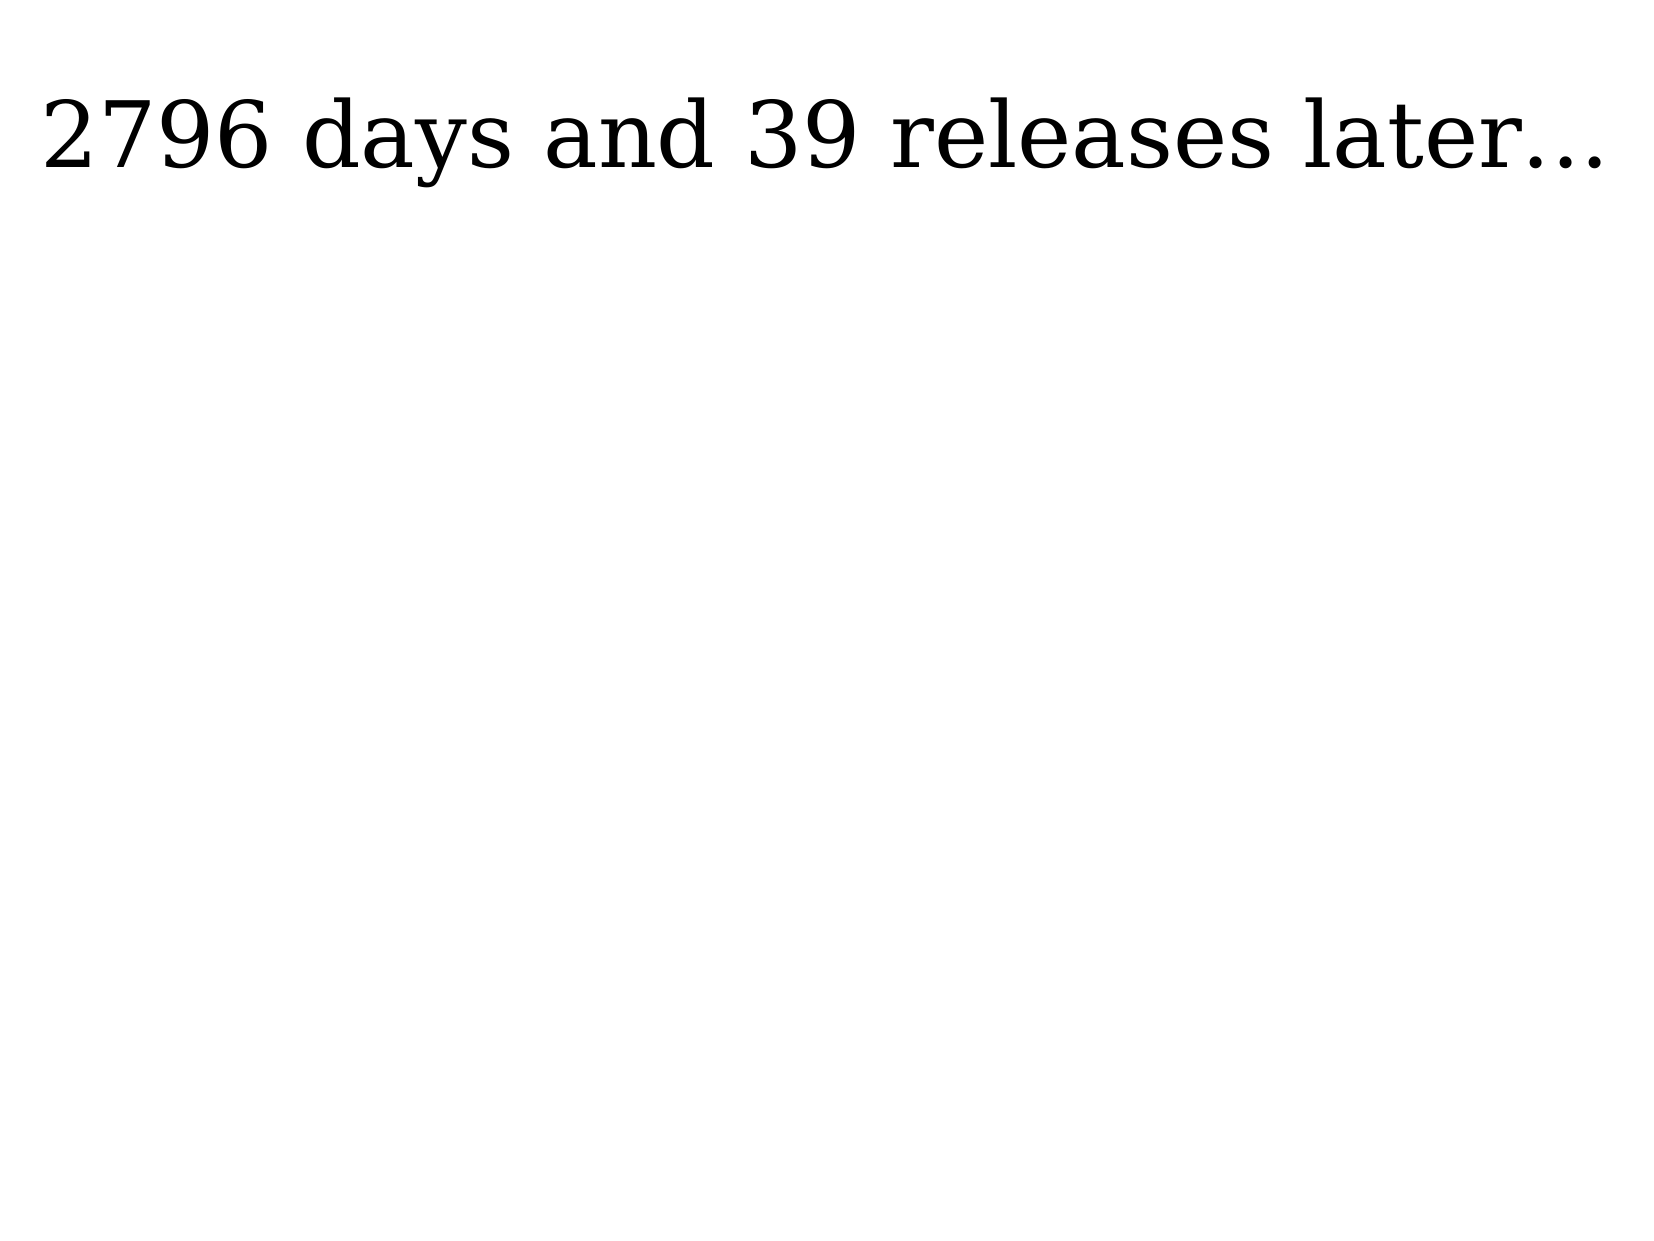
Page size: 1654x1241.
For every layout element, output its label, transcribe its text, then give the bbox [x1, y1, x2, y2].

text_box 2796 days and 39 releases later... [25, 75, 1629, 197]
